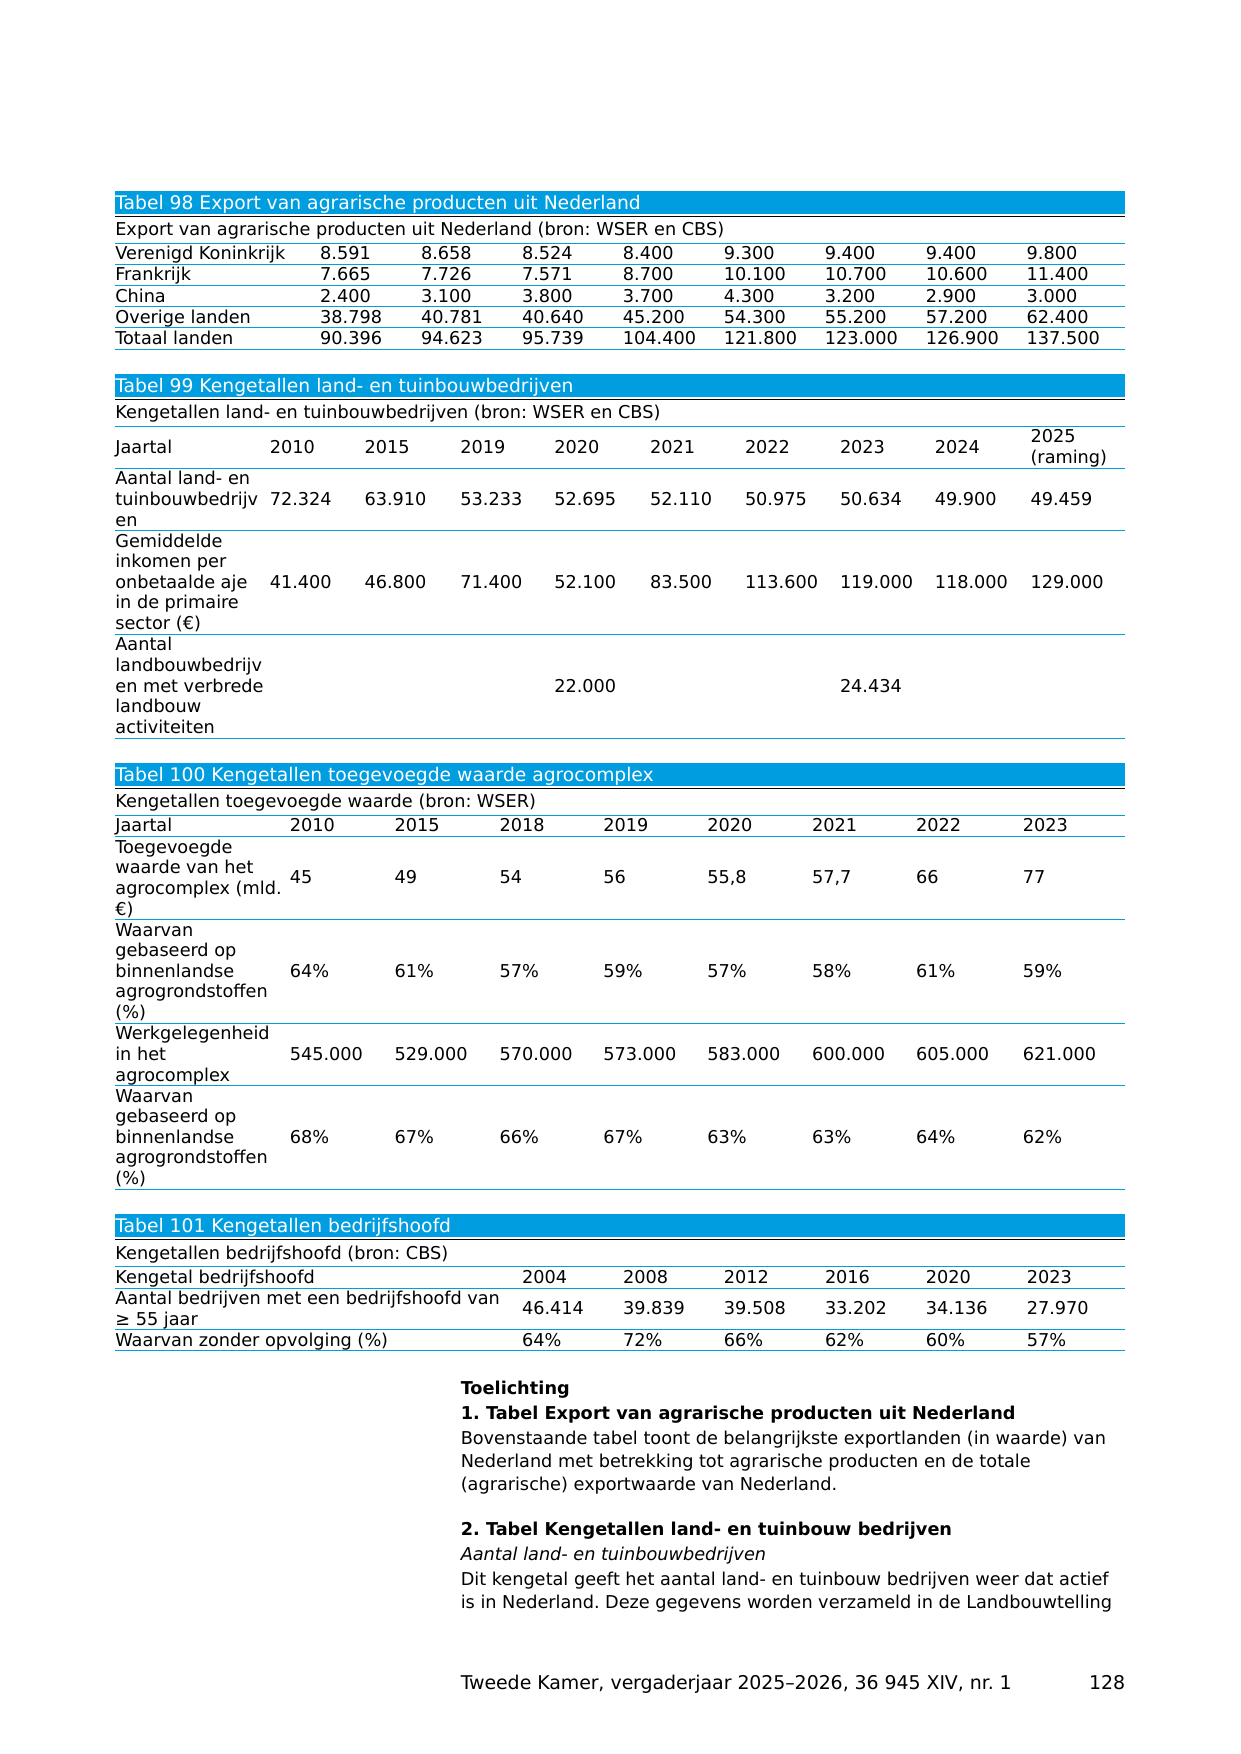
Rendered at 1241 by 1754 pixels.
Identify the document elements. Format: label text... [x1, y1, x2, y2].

table_cell 2021 [809, 816, 913, 836]
table_cell 121.800 [721, 328, 822, 348]
table_cell 64% [287, 920, 391, 1023]
table_cell 104.400 [620, 328, 721, 348]
table_cell 52.695 [551, 469, 647, 530]
text 2. Tabel Kengetallen land- en tuinbouw bedrijven [461, 1517, 1125, 1540]
table_cell 27.970 [1024, 1289, 1125, 1329]
table_cell Frankrijk [115, 265, 317, 285]
table_cell Overige landen [115, 307, 317, 327]
table_cell 9.400 [923, 244, 1023, 264]
table_cell 529.000 [391, 1024, 496, 1085]
table_cell 57.200 [923, 307, 1023, 327]
table_cell 2004 [519, 1267, 620, 1287]
table_cell 583.000 [704, 1024, 809, 1085]
table_cell 9.800 [1024, 244, 1125, 264]
table_cell 118.000 [932, 531, 1027, 634]
table_cell [742, 635, 837, 737]
table_cell 9.300 [721, 244, 822, 264]
table_cell 64% [913, 1086, 1020, 1189]
table_cell Kengetallen toegevoegde waarde (bron: WSER) [115, 789, 1125, 815]
table_cell 55,8 [704, 837, 809, 919]
table_cell 63.910 [361, 469, 457, 530]
table_cell 50.634 [837, 469, 932, 530]
table_cell 38.798 [317, 307, 418, 327]
table_cell 2024 [932, 427, 1027, 468]
table_cell 8.524 [519, 244, 620, 264]
table_cell 67% [391, 1086, 496, 1189]
text Toelichting [461, 1376, 1125, 1399]
table_cell 2015 [391, 816, 496, 836]
table_cell 56 [600, 837, 704, 919]
table_cell 54 [496, 837, 600, 919]
table_cell 2018 [496, 816, 600, 836]
table_cell Gemiddelde inkomen per onbetaalde aje in de primaire sector (€) [115, 531, 267, 634]
table_cell 2020 [923, 1267, 1024, 1287]
table_cell 2023 [837, 427, 932, 468]
table_cell 40.781 [418, 307, 519, 327]
table_cell [457, 635, 551, 737]
table_cell 123.000 [822, 328, 923, 348]
table_cell 600.000 [809, 1024, 913, 1085]
table_cell 60% [923, 1330, 1024, 1350]
table_cell 66% [496, 1086, 600, 1189]
table_cell 64% [519, 1330, 620, 1350]
table_cell 2023 [1020, 816, 1125, 836]
table_cell 58% [809, 920, 913, 1023]
table_cell 3.100 [418, 286, 519, 306]
table_cell 72% [620, 1330, 721, 1350]
table_cell 2023 [1024, 1267, 1125, 1287]
table_cell 50.975 [742, 469, 837, 530]
table_cell 62% [1020, 1086, 1125, 1189]
table_cell 2015 [361, 427, 457, 468]
table_cell 66% [721, 1330, 822, 1350]
table_cell 34.136 [923, 1289, 1024, 1329]
text Dit kengetal geeft het aantal land- en tuinbouw bedrijven weer dat actief is in Nederland. Deze gegevens worden verzameld in de Landbouwtelling [461, 1567, 1125, 1613]
table_cell 570.000 [496, 1024, 600, 1085]
table_cell 3.700 [620, 286, 721, 306]
table_cell Aantal land- en tuinbouwbedrijven [115, 469, 267, 530]
table_cell 8.700 [620, 265, 721, 285]
table_cell 94.623 [418, 328, 519, 348]
table_cell 49.900 [932, 469, 1027, 530]
table_cell 7.665 [317, 265, 418, 285]
table_cell 63% [704, 1086, 809, 1189]
table_cell 10.700 [822, 265, 923, 285]
text Aantal land- en tuinbouwbedrijven [461, 1542, 1125, 1565]
table_cell 621.000 [1020, 1024, 1125, 1085]
table_cell [1028, 635, 1125, 737]
table_cell 52.100 [551, 531, 647, 634]
table_cell 41.400 [267, 531, 361, 634]
table_cell 83.500 [647, 531, 742, 634]
table_cell Werkgelegenheid in het agrocomplex [115, 1024, 287, 1085]
table_cell Aantal landbouwbedrijven met verbrede landbouw activiteiten [115, 635, 267, 737]
table_cell 68% [287, 1086, 391, 1189]
table_cell 2019 [457, 427, 551, 468]
table_cell Waarvan gebaseerd op binnenlandse agrogrondstoffen (%) [115, 920, 287, 1023]
table_cell 2.900 [923, 286, 1023, 306]
table_cell 61% [391, 920, 496, 1023]
table_cell Waarvan zonder opvolging (%) [115, 1330, 519, 1350]
text 1. Tabel Export van agrarische producten uit Nederland [461, 1401, 1125, 1424]
table_cell 24.434 [837, 635, 932, 737]
table_cell 9.400 [822, 244, 923, 264]
table_cell 62% [822, 1330, 923, 1350]
table_cell 2008 [620, 1267, 721, 1287]
table_cell 2021 [647, 427, 742, 468]
table_cell 49 [391, 837, 496, 919]
table_cell 2012 [721, 1267, 822, 1287]
table_cell 55.200 [822, 307, 923, 327]
table_cell 573.000 [600, 1024, 704, 1085]
table_cell 39.508 [721, 1289, 822, 1329]
table_cell 46.800 [361, 531, 457, 634]
table_cell 57% [496, 920, 600, 1023]
table_cell 2022 [913, 816, 1020, 836]
table_cell 113.600 [742, 531, 837, 634]
table_cell Export van agrarische producten uit Nederland (bron: WSER en CBS) [115, 217, 1125, 243]
table_cell 2016 [822, 1267, 923, 1287]
table_cell 3.000 [1024, 286, 1125, 306]
table_cell 119.000 [837, 531, 932, 634]
table_cell 57% [1024, 1330, 1125, 1350]
table_cell 7.726 [418, 265, 519, 285]
table_cell 52.110 [647, 469, 742, 530]
table_cell 137.500 [1024, 328, 1125, 348]
table_cell 59% [600, 920, 704, 1023]
table_cell 77 [1020, 837, 1125, 919]
table_cell Kengetal bedrijfshoofd [115, 1267, 519, 1287]
table_cell [361, 635, 457, 737]
table_cell 8.591 [317, 244, 418, 264]
table_cell 2019 [600, 816, 704, 836]
table_cell 57,7 [809, 837, 913, 919]
table_cell Aantal bedrijven met een bedrijfshoofd van ≥ 55 jaar [115, 1289, 519, 1329]
table_cell Verenigd Koninkrijk [115, 244, 317, 264]
table_cell 53.233 [457, 469, 551, 530]
table_cell 2010 [267, 427, 361, 468]
table_cell 59% [1020, 920, 1125, 1023]
table_cell China [115, 286, 317, 306]
table_cell 11.400 [1024, 265, 1125, 285]
table_cell 7.571 [519, 265, 620, 285]
table_cell 90.396 [317, 328, 418, 348]
table_cell 40.640 [519, 307, 620, 327]
table_cell 72.324 [267, 469, 361, 530]
table_cell 605.000 [913, 1024, 1020, 1085]
table_cell 95.739 [519, 328, 620, 348]
table_cell 62.400 [1024, 307, 1125, 327]
table_cell 45 [287, 837, 391, 919]
table_cell 4.300 [721, 286, 822, 306]
table_cell [647, 635, 742, 737]
table_cell Jaartal [115, 816, 287, 836]
table_cell 3.200 [822, 286, 923, 306]
table_cell 61% [913, 920, 1020, 1023]
table_cell 2025 (raming) [1028, 427, 1125, 468]
table_cell 2020 [551, 427, 647, 468]
table_cell 2.400 [317, 286, 418, 306]
table_cell 8.400 [620, 244, 721, 264]
table_cell 57% [704, 920, 809, 1023]
table_cell 67% [600, 1086, 704, 1189]
table_cell 2020 [704, 816, 809, 836]
table_cell 71.400 [457, 531, 551, 634]
table_cell 33.202 [822, 1289, 923, 1329]
table_cell 129.000 [1028, 531, 1125, 634]
table_cell 46.414 [519, 1289, 620, 1329]
table_cell 45.200 [620, 307, 721, 327]
table_cell 63% [809, 1086, 913, 1189]
table_cell Waarvan gebaseerd op binnenlandse agrogrondstoffen (%) [115, 1086, 287, 1189]
table_cell 66 [913, 837, 1020, 919]
table_cell 10.100 [721, 265, 822, 285]
text Bovenstaande tabel toont de belangrijkste exportlanden (in waarde) van Nederland met betrekking tot agrarische producten en de totale (agrarische) exportwaarde van Nederland. [461, 1426, 1125, 1494]
table_cell Toegevoegde waarde van het agrocomplex (mld. €) [115, 837, 287, 919]
table_cell 545.000 [287, 1024, 391, 1085]
table_cell 3.800 [519, 286, 620, 306]
table_cell 39.839 [620, 1289, 721, 1329]
table_cell 8.658 [418, 244, 519, 264]
table_cell 126.900 [923, 328, 1023, 348]
table_cell 22.000 [551, 635, 647, 737]
table_cell 54.300 [721, 307, 822, 327]
table_cell Jaartal [115, 427, 267, 468]
table_cell 10.600 [923, 265, 1023, 285]
table_cell Totaal landen [115, 328, 317, 348]
table_cell Kengetallen land- en tuinbouwbedrijven (bron: WSER en CBS) [115, 400, 1125, 426]
table_cell 2010 [287, 816, 391, 836]
table_cell 49.459 [1028, 469, 1125, 530]
table_cell [267, 635, 361, 737]
table_cell 2022 [742, 427, 837, 468]
table_cell Kengetallen bedrijfshoofd (bron: CBS) [115, 1240, 1125, 1266]
table_cell [932, 635, 1027, 737]
